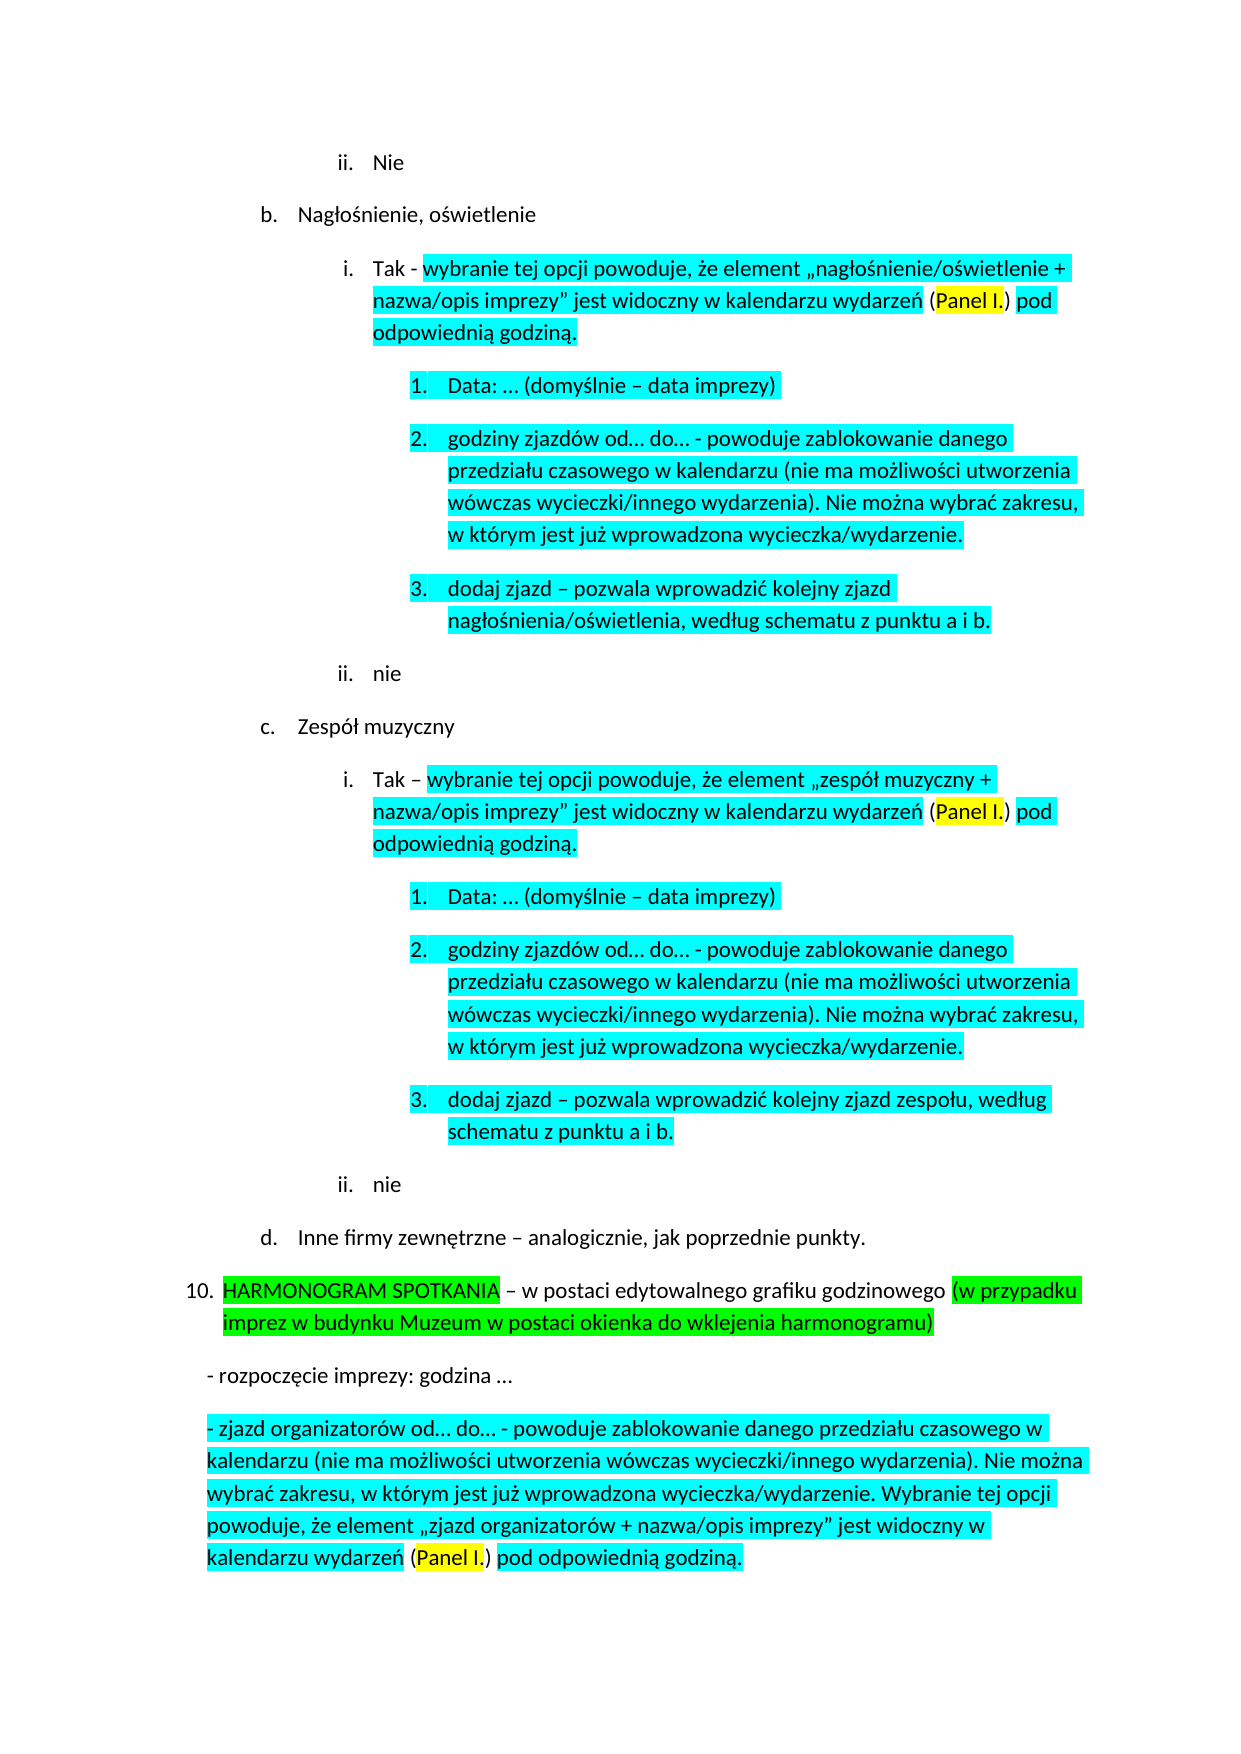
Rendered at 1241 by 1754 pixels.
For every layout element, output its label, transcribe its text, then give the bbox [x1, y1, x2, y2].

list Nie [354, 148, 1093, 176]
list dodaj zjazd – pozwala wprowadzić kolejny zjazd zespołu, według schematu z punktu a i b. [410, 1085, 1093, 1145]
list - zjazd organizatorów od… do… - powoduje zablokowanie danego przedziału czasowego w kalendarzu (nie ma możliwości utworzenia wówczas wycieczki/innego wydarzenia). Nie można wybrać zakresu, w którym jest już wprowadzona wycieczka/wydarzenie. Wybranie tej opcji powoduje, że element „zjazd organizatorów + nazwa/opis imprezy” jest widoczny w kalendarzu wydarzeń (Panel I.) pod odpowiednią godziną. [207, 1414, 1093, 1571]
list godziny zjazdów od… do… - powoduje zablokowanie danego przedziału czasowego w kalendarzu (nie ma możliwości utworzenia wówczas wycieczki/innego wydarzenia). Nie można wybrać zakresu, w którym jest już wprowadzona wycieczka/wydarzenie. [410, 935, 1093, 1060]
list - rozpoczęcie imprezy: godzina … [207, 1361, 1093, 1389]
list Tak - wybranie tej opcji powoduje, że element „nagłośnienie/oświetlenie + nazwa/opis imprezy” jest widoczny w kalendarzu wydarzeń (Panel I.) pod odpowiednią godziną. [354, 254, 1093, 346]
list Tak – wybranie tej opcji powoduje, że element „zespół muzyczny + nazwa/opis imprezy” jest widoczny w kalendarzu wydarzeń (Panel I.) pod odpowiednią godziną. [354, 765, 1093, 857]
list Data: … (domyślnie – data imprezy) [410, 882, 1093, 910]
list dodaj zjazd – pozwala wprowadzić kolejny zjazd nagłośnienia/oświetlenia, według schematu z punktu a i b. [410, 574, 1093, 634]
list nie [354, 1170, 1093, 1198]
list Inne firmy zewnętrzne – analogicznie, jak poprzednie punkty. [260, 1223, 1093, 1251]
list Zespół muzyczny [260, 712, 1093, 740]
list nie [354, 659, 1093, 687]
list HARMONOGRAM SPOTKANIA – w postaci edytowalnego grafiku godzinowego (w przypadku imprez w budynku Muzeum w postaci okienka do wklejenia harmonogramu) [185, 1276, 1093, 1336]
list Data: … (domyślnie – data imprezy) [410, 371, 1093, 399]
list Nagłośnienie, oświetlenie [260, 201, 1093, 229]
list godziny zjazdów od… do… - powoduje zablokowanie danego przedziału czasowego w kalendarzu (nie ma możliwości utworzenia wówczas wycieczki/innego wydarzenia). Nie można wybrać zakresu, w którym jest już wprowadzona wycieczka/wydarzenie. [410, 424, 1093, 549]
